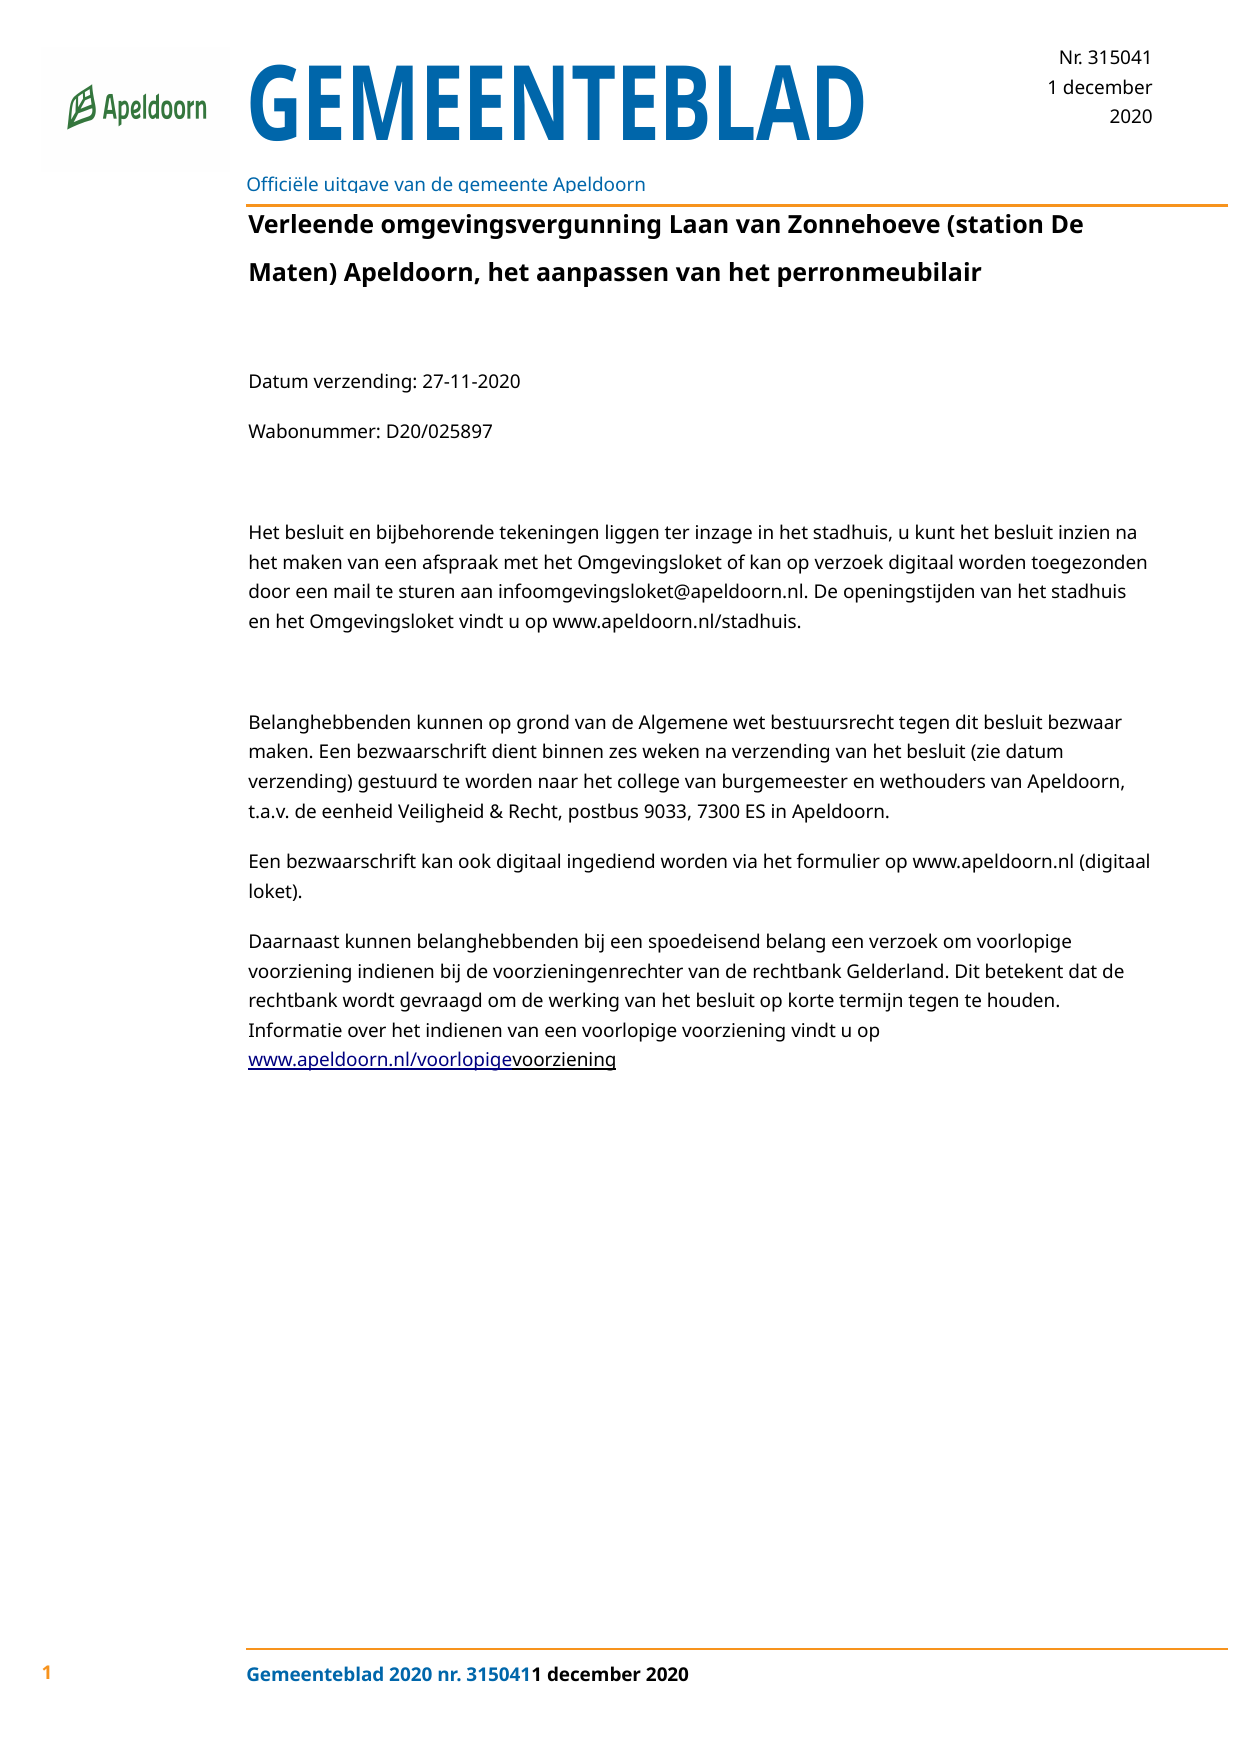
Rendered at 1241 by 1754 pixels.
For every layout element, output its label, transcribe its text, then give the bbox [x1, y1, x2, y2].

picture [41, 47, 231, 172]
text Wabonummer: D20/025897 [248, 419, 1152, 444]
text Een bezwaarschrift kan ook digitaal ingediend worden via het formulier op www.apeldoorn.nl (digitaal loket). [248, 848, 1152, 904]
text Het besluit en bijbehorende tekeningen liggen ter inzage in het stadhuis, u kunt het besluit inzien na het maken van een afspraak met het Omgevingsloket of kan op verzoek digitaal worden toegezonden door een mail te sturen aan infoomgevingsloket@apeldoorn.nl. De openingstijden van het stadhuis en het Omgevingsloket vindt u op www.apeldoorn.nl/stadhuis. [248, 519, 1152, 634]
text Daarnaast kunnen belanghebbenden bij een spoedeisend belang een verzoek om voorlopige voorziening indienen bij de voorzieningenrechter van de rechtbank Gelderland. Dit betekent dat de rechtbank wordt gevraagd om de werking van het besluit op korte termijn tegen te houden. Informatie over het indienen van een voorlopige voorziening vindt u op www.apeldoorn.nl/voorlopigevoorziening [248, 928, 1152, 1072]
text Belanghebbenden kunnen op grond van de Algemene wet bestuursrecht tegen dit besluit bezwaar maken. Een bezwaarschrift dient binnen zes weken na verzending van het besluit (zie datum verzending) gestuurd te worden naar het college van burgemeester en wethouders van Apeldoorn, t.a.v. de eenheid Veiligheid & Recht, postbus 9033, 7300 ES in Apeldoorn. [248, 709, 1152, 824]
text Datum verzending: 27-11-2020 [248, 368, 1152, 394]
text Verleende omgevingsvergunning Laan van Zonnehoeve (station De Maten) Apeldoorn, het aanpassen van het perronmeubilair [248, 207, 1152, 288]
